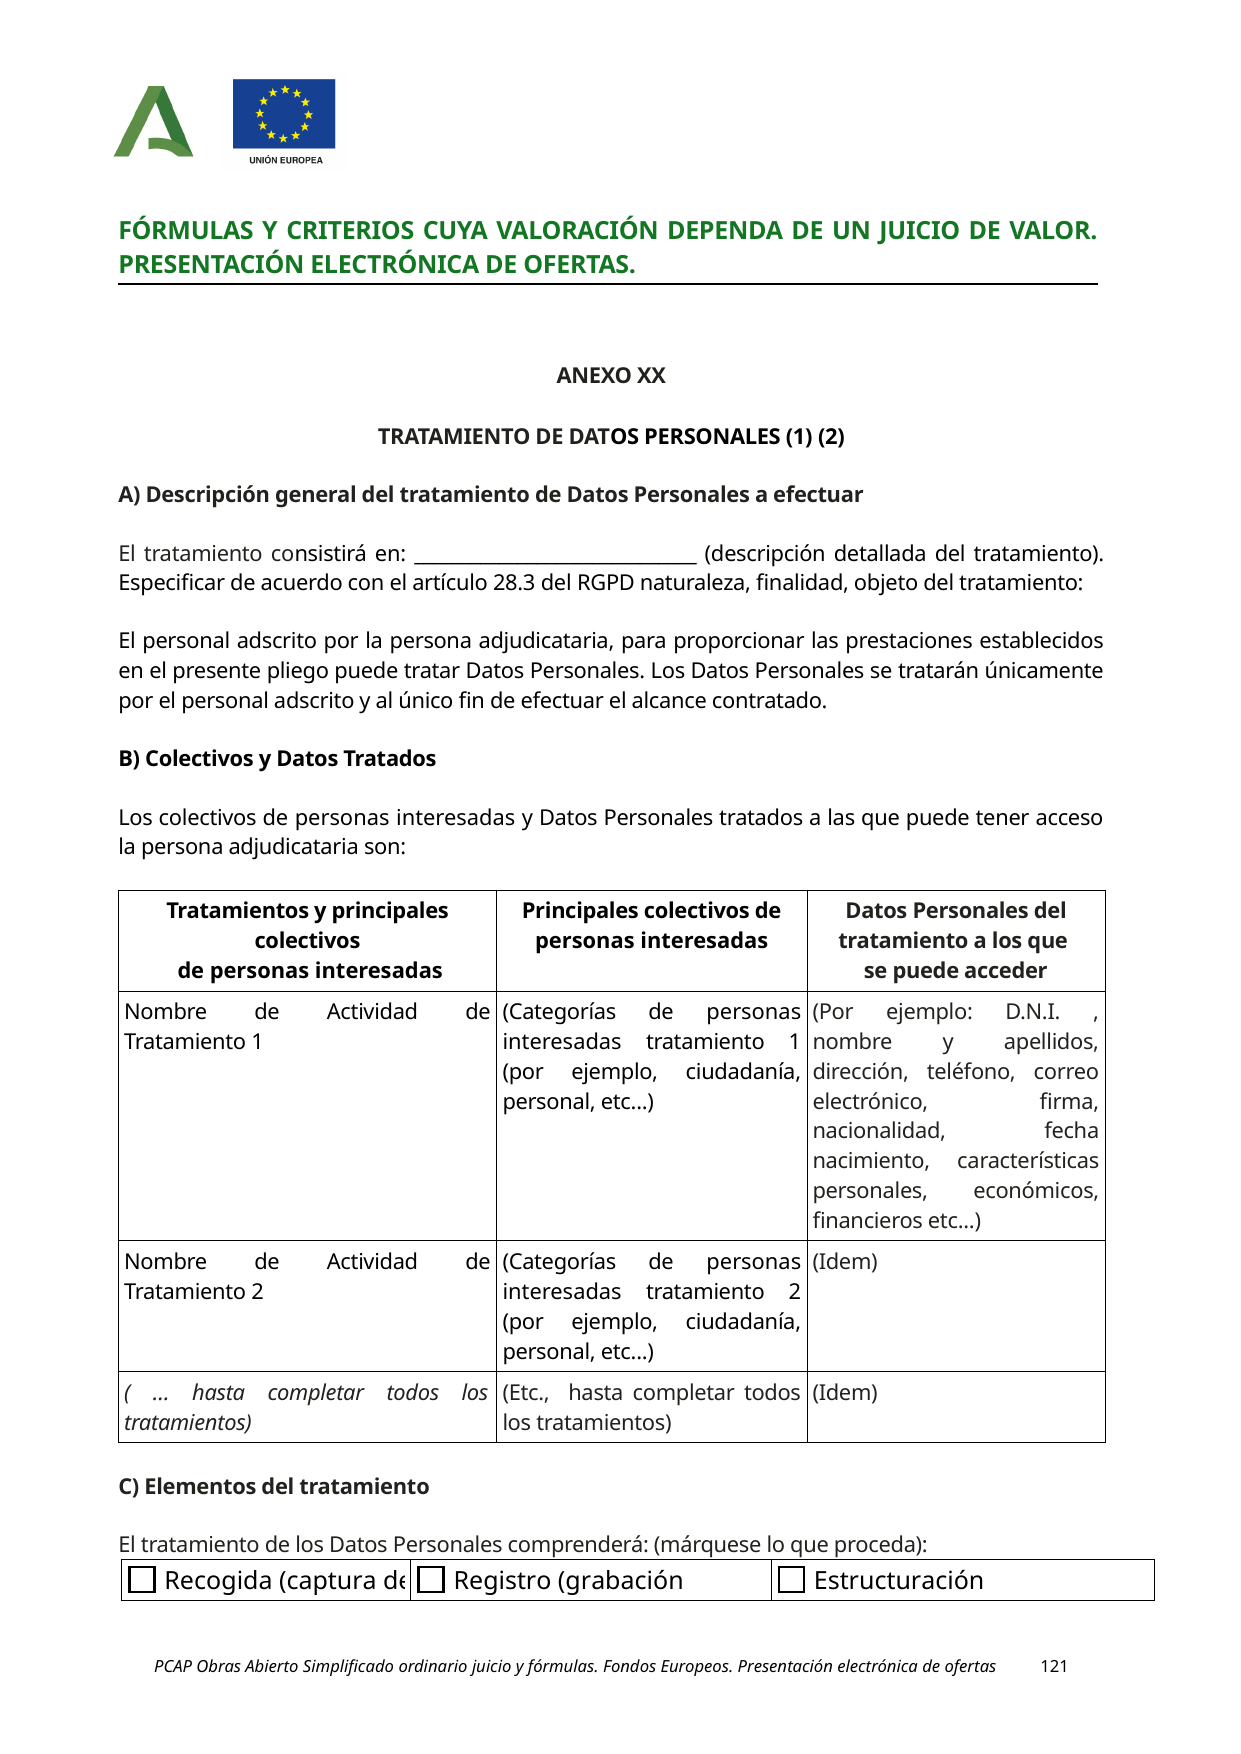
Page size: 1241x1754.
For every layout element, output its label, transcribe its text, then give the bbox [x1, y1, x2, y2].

table_header Principales colectivos de personas interesadas [497, 891, 807, 991]
table_header Datos Personales del tratamiento a los que se puede acceder [808, 891, 1105, 991]
table_header [122, 1560, 410, 1600]
text TRATAMIENTO DE DATOS PERSONALES (1) (2) [118, 421, 1104, 451]
text El tratamiento consistirá en: ______________________________ (descripción detallada del tratamiento). Especificar de acuerdo con el artículo 28.3 del RGPD naturaleza, finalidad, objeto del tratamiento: [118, 537, 1104, 597]
table_cell (Idem) [808, 1372, 1105, 1442]
text B) Colectivos y Datos Tratados [118, 743, 1104, 773]
table_cell Nombre de Actividad de Tratamiento 1 [119, 992, 496, 1240]
table_header [411, 1560, 771, 1600]
text FÓRMULAS Y CRITERIOS CUYA VALORACIÓN DEPENDA DE UN JUICIO DE VALOR. PRESENTACIÓN ELECTRÓNICA DE OFERTAS. [118, 213, 1098, 283]
table_header Tratamientos y principales colectivos de personas interesadas [119, 891, 496, 991]
table_cell (Categorías de personas interesadas tratamiento 1 (por ejemplo, ciudadanía, personal, etc...) [497, 992, 807, 1240]
picture [221, 73, 347, 171]
table_cell ( … hasta completar todos los tratamientos) [119, 1372, 496, 1442]
text ANEXO XX [118, 360, 1104, 390]
text El tratamiento de los Datos Personales comprenderá: (márquese lo que proceda): [118, 1529, 1104, 1559]
text C) Elementos del tratamiento [118, 1471, 1104, 1501]
table_cell (Categorías de personas interesadas tratamiento 2 (por ejemplo, ciudadanía, personal, etc...) [497, 1241, 807, 1371]
table_cell Nombre de Actividad de Tratamiento 2 [119, 1241, 496, 1371]
table_cell (Idem) [808, 1241, 1105, 1371]
text Los colectivos de personas interesadas y Datos Personales tratados a las que puede tener acceso la persona adjudicataria son: [118, 802, 1104, 861]
text A) Descripción general del tratamiento de Datos Personales a efectuar [118, 479, 1104, 509]
table_cell (Por ejemplo: D.N.I. , nombre y apellidos, dirección, teléfono, correo electrónico, firma, nacionalidad, fecha nacimiento, características personales, económicos, financieros etc...) [808, 992, 1105, 1240]
text El personal adscrito por la persona adjudicataria, para proporcionar las prestaciones establecidos en el presente pliego puede tratar Datos Personales. Los Datos Personales se tratarán únicamente por el personal adscrito y al único fin de efectuar el alcance contratado. [118, 626, 1104, 715]
table_header [772, 1560, 1154, 1600]
table_cell (Etc., hasta completar todos los tratamientos) [497, 1372, 807, 1442]
picture [109, 81, 198, 161]
